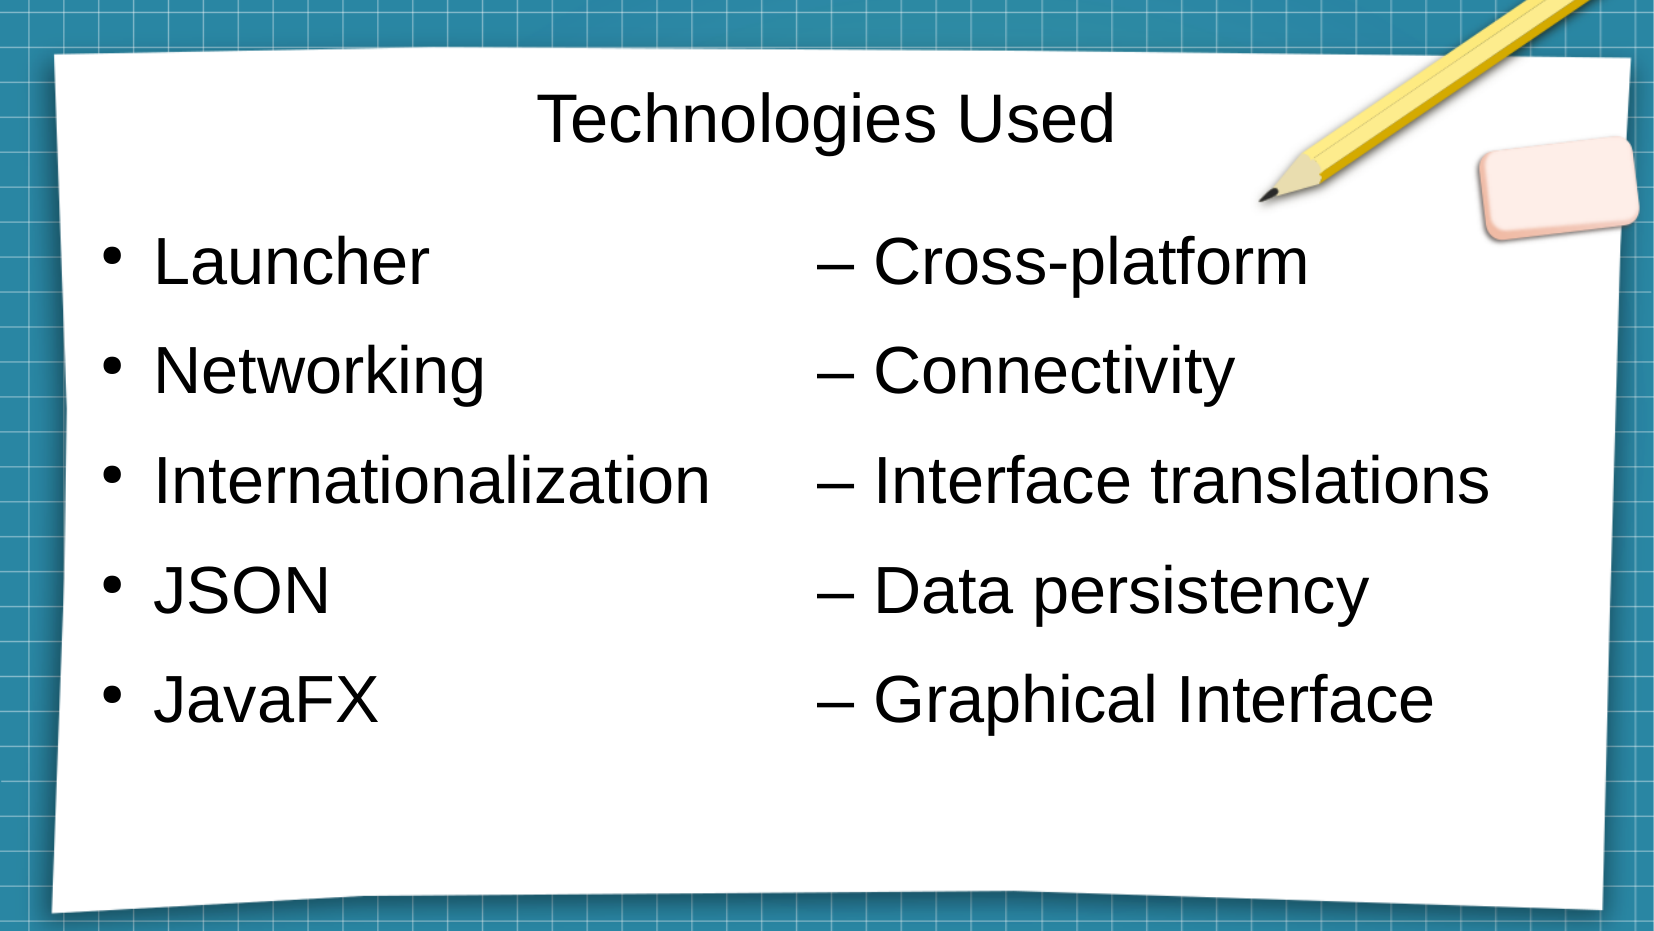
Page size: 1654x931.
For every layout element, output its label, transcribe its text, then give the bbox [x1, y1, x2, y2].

title Technologies Used [82, 37, 1571, 193]
list Launcher – Cross-platform Networking – Connectivity Internationalization – Interface translations JSON – Data persistency JavaFX – Graphical Interface [82, 217, 1571, 758]
picture [0, 0, 1654, 931]
